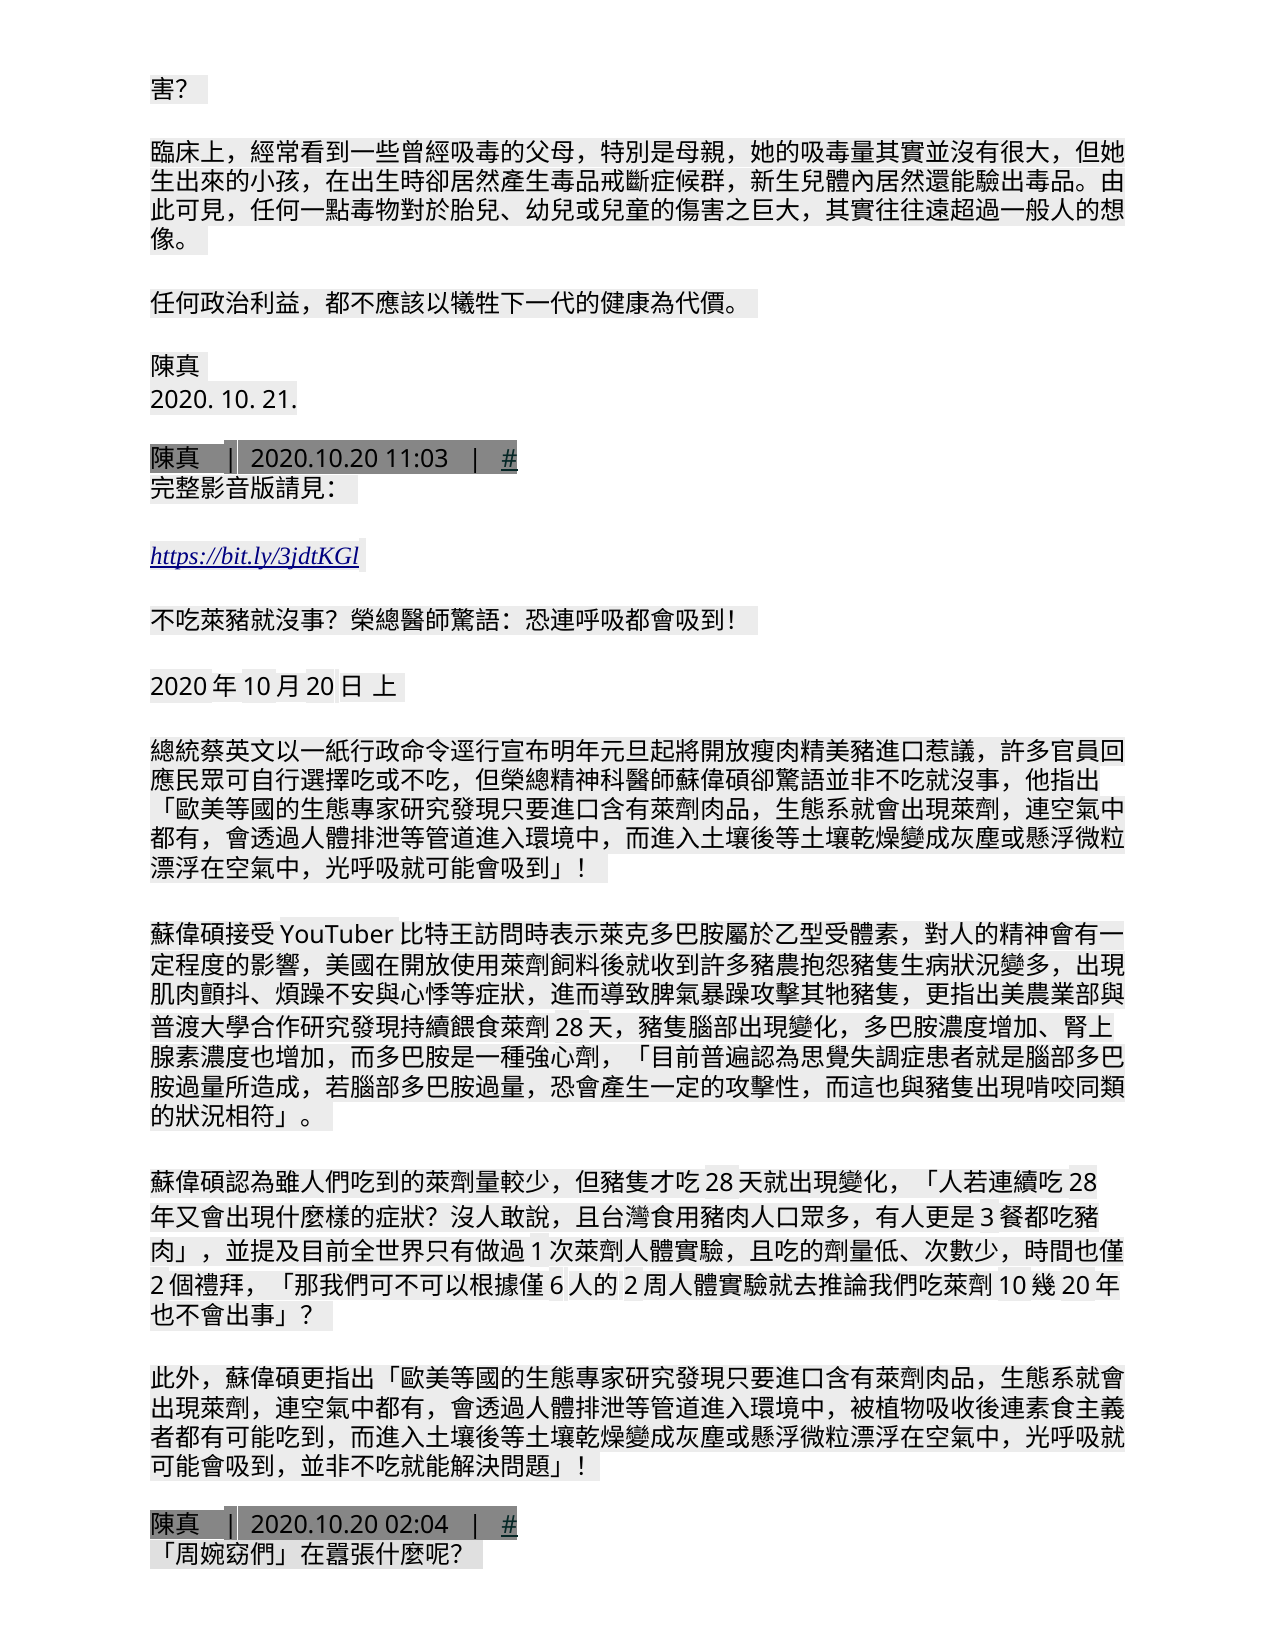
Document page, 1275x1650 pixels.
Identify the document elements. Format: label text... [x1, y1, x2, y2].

text 陳真 | 2020.10.20 02:04 | # [150, 1506, 1125, 1540]
text 害？ 臨床上，經常看到一些曾經吸毒的父母，特別是母親，她的吸毒量其實並沒有很大，但她生出來的小孩，在出生時卻居然產生毒品戒斷症候群，新生兒體內居然還能驗出毒品。由此可見，任何一點毒物對於胎兒、幼兒或兒童的傷害之巨大，其實往往遠超過一般人的想像。 任何政治利益，都不應該以犧牲下一代的健康為代價。 陳真 2020. 10. 21. [150, 75, 1125, 415]
text 完整影音版請見： https://bit.ly/3jdtKGl 不吃萊豬就沒事？榮總醫師驚語：恐連呼吸都會吸到！ 2020年10月20日 上 總統蔡英文以一紙行政命令逕行宣布明年元旦起將開放瘦肉精美豬進口惹議，許多官員回應民眾可自行選擇吃或不吃，但榮總精神科醫師蘇偉碩卻驚語並非不吃就沒事，他指出「歐美等國的生態專家研究發現只要進口含有萊劑肉品，生態系就會出現萊劑，連空氣中都有，會透過人體排泄等管道進入環境中，而進入土壤後等土壤乾燥變成灰塵或懸浮微粒漂浮在空氣中，光呼吸就可能會吸到」！ 蘇偉碩接受YouTuber比特王訪問時表示萊克多巴胺屬於乙型受體素，對人的精神會有一定程度的影響，美國在開放使用萊劑飼料後就收到許多豬農抱怨豬隻生病狀況變多，出現肌肉顫抖、煩躁不安與心悸等症狀，進而導致脾氣暴躁攻擊其牠豬隻，更指出美農業部與普渡大學合作研究發現持續餵食萊劑28天，豬隻腦部出現變化，多巴胺濃度增加、腎上腺素濃度也增加，而多巴胺是一種強心劑，「目前普遍認為思覺失調症患者就是腦部多巴胺過量所造成，若腦部多巴胺過量，恐會產生一定的攻擊性，而這也與豬隻出現啃咬同類的狀況相符」。 蘇偉碩認為雖人們吃到的萊劑量較少，但豬隻才吃28天就出現變化，「人若連續吃28年又會出現什麼樣的症狀？沒人敢說，且台灣食用豬肉人口眾多，有人更是3餐都吃豬肉」，並提及目前全世界只有做過1次萊劑人體實驗，且吃的劑量低、次數少，時間也僅2個禮拜，「那我們可不可以根據僅6人的2周人體實驗就去推論我們吃萊劑10幾20年也不會出事」？ 此外，蘇偉碩更指出「歐美等國的生態專家研究發現只要進口含有萊劑肉品，生態系就會出現萊劑，連空氣中都有，會透過人體排泄等管道進入環境中，被植物吸收後連素食主義者都有可能吃到，而進入土壤後等土壤乾燥變成灰塵或懸浮微粒漂浮在空氣中，光呼吸就可能會吸到，並非不吃就能解決問題」！ [150, 474, 1125, 1481]
text 陳真 | 2020.10.20 11:03 | # [150, 440, 1125, 474]
